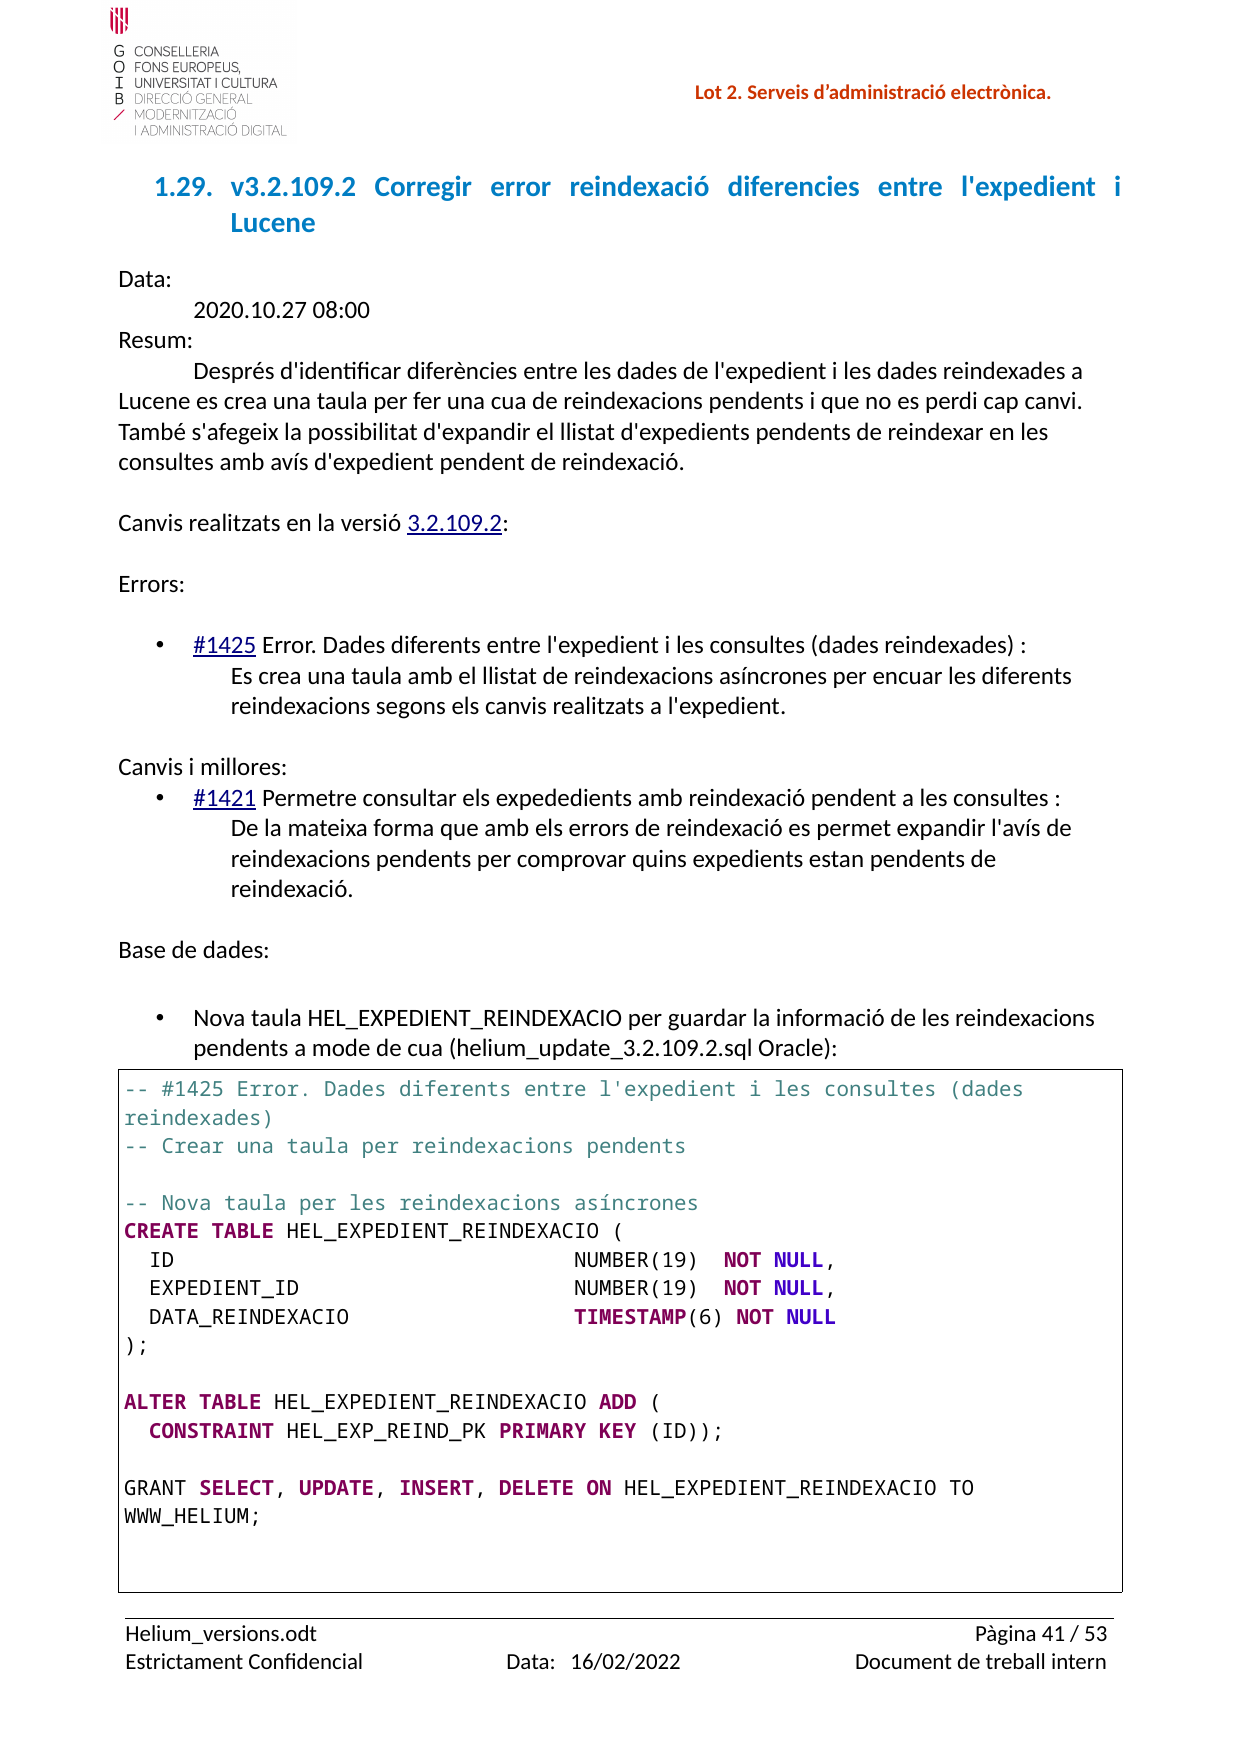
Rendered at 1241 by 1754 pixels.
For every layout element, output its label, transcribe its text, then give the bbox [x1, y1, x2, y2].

text Resum: [118, 324, 1122, 355]
table_header -- #1425 Error. Dades diferents entre l'expedient i les consultes (dades reindexades) -- Crear una taula per reindexacions pendents -- Nova taula per les reindexacions asíncrones CREATE TABLE HEL_EXPEDIENT_REINDEXACIO ( ID NUMBER(19) NOT NULL, EXPEDIENT_ID NUMBER(19) NOT NULL, DATA_REINDEXACIO TIMESTAMP(6) NOT NULL ); ALTER TABLE HEL_EXPEDIENT_REINDEXACIO ADD ( CONSTRAINT HEL_EXP_REIND_PK PRIMARY KEY (ID)); GRANT SELECT, UPDATE, INSERT, DELETE ON HEL_EXPEDIENT_REINDEXACIO TO WWW_HELIUM; [119, 1070, 1122, 1592]
text 2020.10.27 08:00 [118, 294, 1122, 324]
subtitle v3.2.109.2 Corregir error reindexació diferencies entre l'expedient i Lucene [153, 168, 1122, 239]
text Després d'identificar diferències entre les dades de l'expedient i les dades reindexades a Lucene es crea una taula per fer una cua de reindexacions pendents i que no es perdi cap canvi. També s'afegeix la possibilitat d'expandir el llistat d'expedients pendents de reindexar en les consultes amb avís d'expedient pendent de reindexació. [118, 355, 1122, 477]
picture [100, 0, 297, 144]
list #1421 Permetre consultar els expededients amb reindexació pendent a les consultes : [156, 782, 1122, 813]
text Base de dades: [118, 935, 1122, 965]
text Data: [118, 263, 1122, 294]
list #1425 Error. Dades diferents entre l'expedient i les consultes (dades reindexades) : [156, 629, 1122, 660]
list Es crea una taula amb el llistat de reindexacions asíncrones per encuar les diferents reindexacions segons els canvis realitzats a l'expedient. [193, 660, 1122, 721]
text Errors: [118, 568, 1122, 599]
list Nova taula HEL_EXPEDIENT_REINDEXACIO per guardar la informació de les reindexacions pendents a mode de cua (helium_update_3.2.109.2.sql Oracle): [156, 1002, 1122, 1063]
text Canvis i millores: [118, 752, 1122, 782]
list De la mateixa forma que amb els errors de reindexació es permet expandir l'avís de reindexacions pendents per comprovar quins expedients estan pendents de reindexació. [193, 813, 1122, 904]
text Canvis realitzats en la versió 3.2.109.2: [118, 507, 1122, 538]
